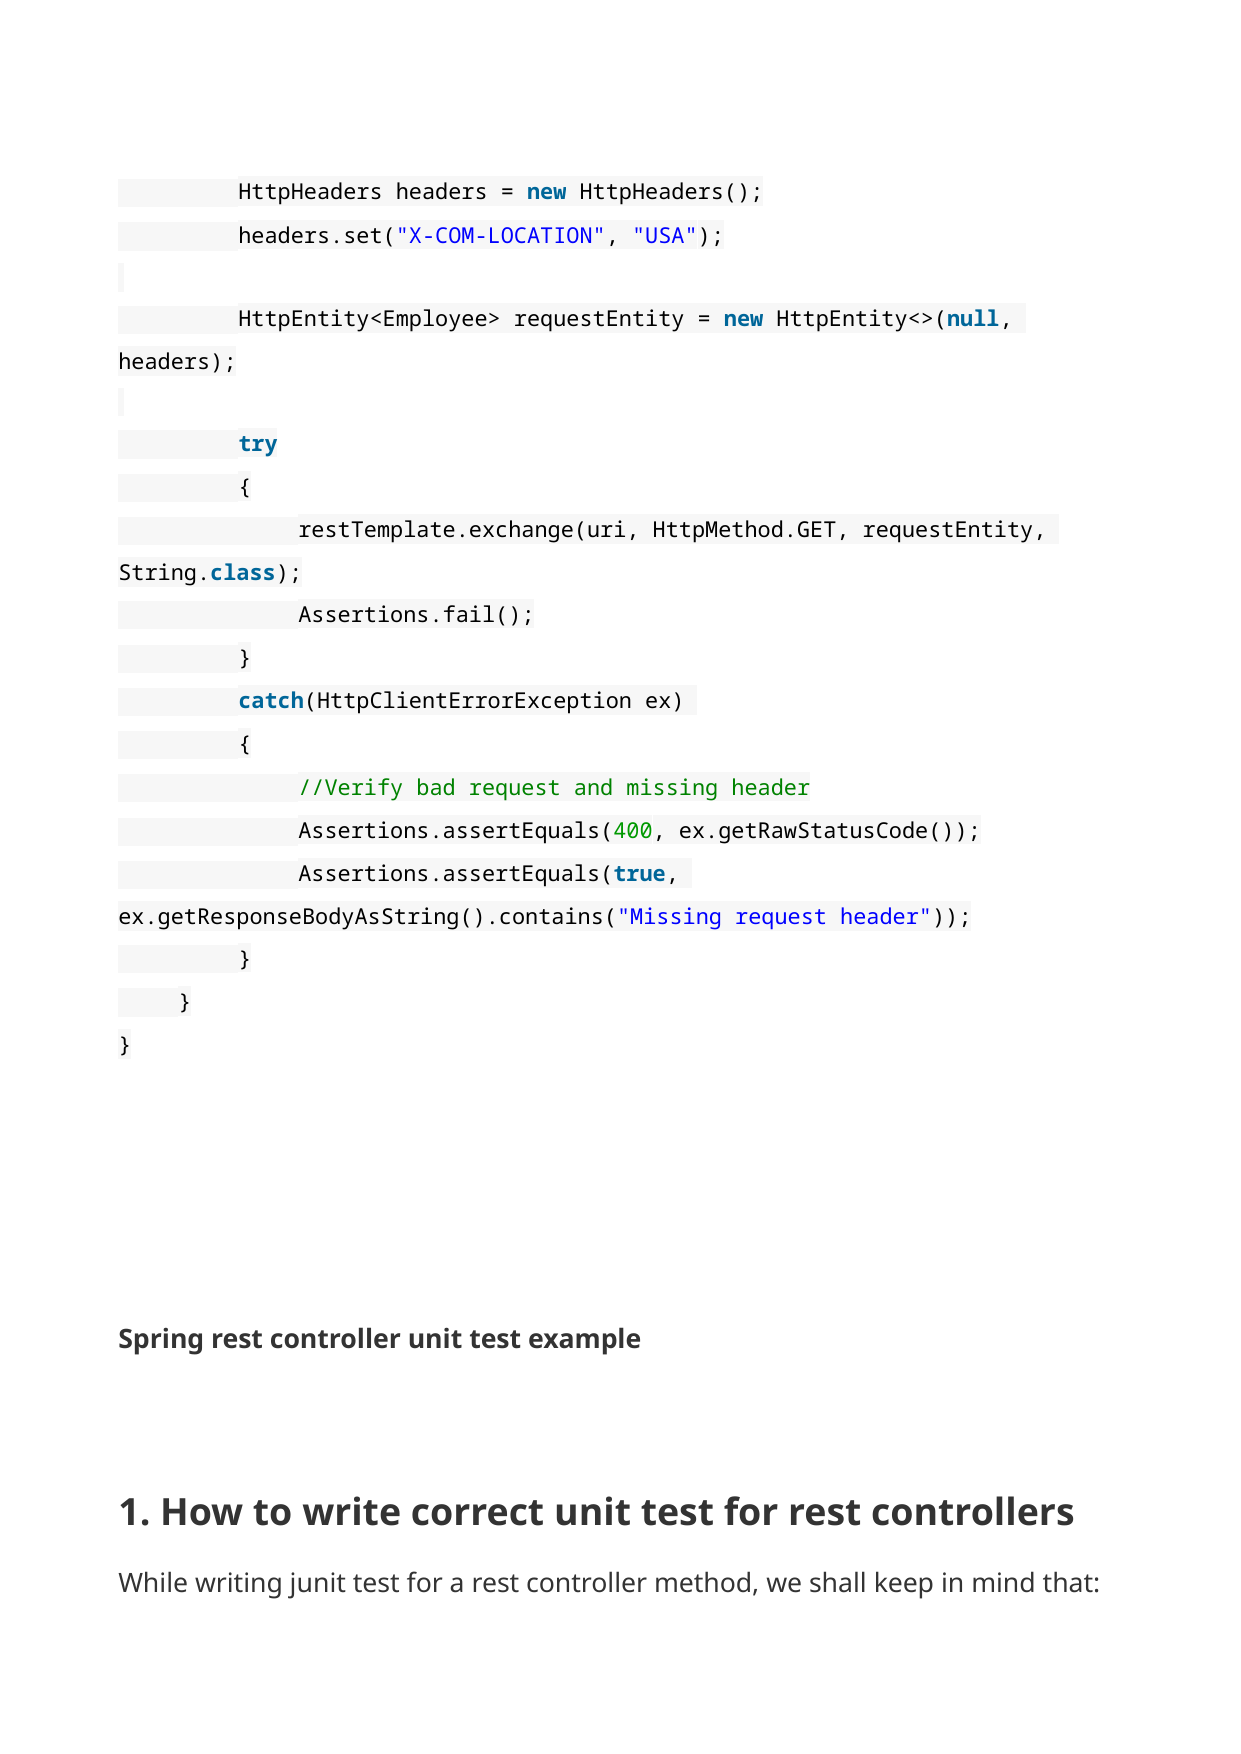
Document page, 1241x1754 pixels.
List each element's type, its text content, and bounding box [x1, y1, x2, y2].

text While writing junit test for a rest controller method, we shall keep in mind that: [118, 1564, 1122, 1600]
text } [118, 986, 1122, 1017]
text //Verify bad request and missing header [118, 772, 1122, 802]
text Assertions.assertEquals(true, ex.getResponseBodyAsString().contains("Missing request header")); [118, 858, 1122, 931]
text try [118, 428, 1122, 459]
text HttpHeaders headers = new HttpHeaders(); [118, 176, 1122, 207]
text } [118, 1029, 1122, 1059]
subtitle 1. How to write correct unit test for rest controllers [118, 1485, 1122, 1536]
text Assertions.fail(); [118, 599, 1122, 629]
text } [118, 942, 1122, 973]
text headers.set("X-COM-LOCATION", "USA"); [118, 219, 1122, 251]
text restTemplate.exchange(uri, HttpMethod.GET, requestEntity, String.class); [118, 514, 1122, 587]
text HttpEntity<Employee> requestEntity = new HttpEntity<>(null, headers); [118, 303, 1122, 376]
text catch(HttpClientErrorException ex) [118, 685, 1122, 716]
text Assertions.assertEquals(400, ex.getRawStatusCode()); [118, 815, 1122, 846]
subtitle Spring rest controller unit test example [118, 1320, 1122, 1356]
text { [118, 471, 1122, 502]
text { [118, 728, 1122, 759]
text } [118, 642, 1122, 673]
